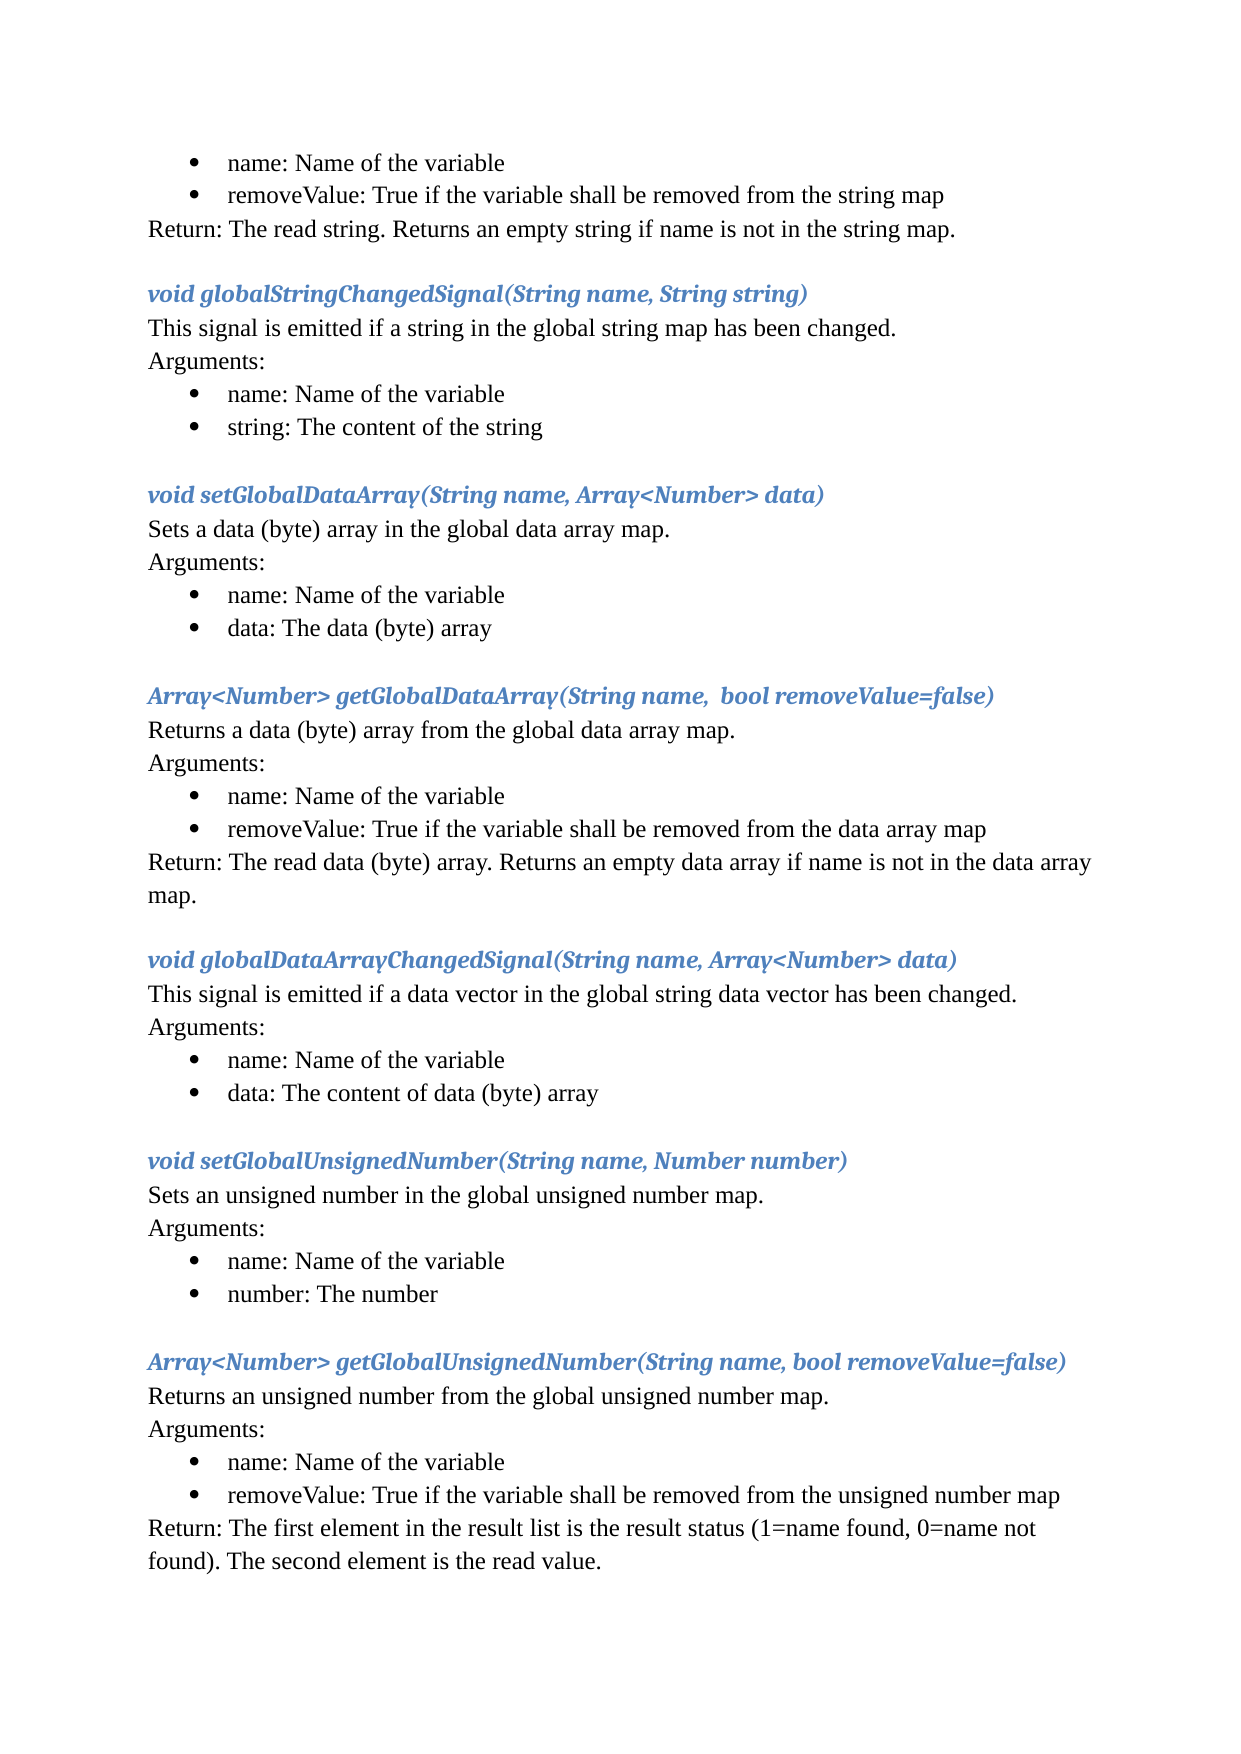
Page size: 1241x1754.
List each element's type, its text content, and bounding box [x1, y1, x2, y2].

subtitle Array<Number> getGlobalDataArray(String name, bool removeValue=false) [148, 682, 1093, 711]
text Arguments: [148, 346, 1093, 374]
list name: Name of the variable [190, 781, 1093, 809]
list data: The data (byte) array [190, 613, 1093, 642]
text Arguments: [148, 748, 1093, 777]
list number: The number [190, 1279, 1093, 1308]
list name: Name of the variable [190, 580, 1093, 608]
text This signal is emitted if a string in the global string map has been changed. [148, 313, 1093, 341]
list name: Name of the variable [190, 379, 1093, 407]
list name: Name of the variable [190, 1045, 1093, 1074]
list Return: The read data (byte) array. Returns an empty data array if name is not in the data array map. [148, 847, 1093, 909]
list Return: The read string. Returns an empty string if name is not in the string map. [148, 214, 1093, 242]
text Arguments: [148, 1414, 1093, 1443]
list removeValue: True if the variable shall be removed from the string map [190, 181, 1093, 209]
list Return: The first element in the result list is the result status (1=name found, 0=name not found). The second element is the read value. [148, 1513, 1093, 1575]
list removeValue: True if the variable shall be removed from the unsigned number map [190, 1480, 1093, 1509]
subtitle void setGlobalUnsignedNumber(String name, Number number) [148, 1147, 1093, 1176]
subtitle void setGlobalDataArray(String name, Array<Number> data) [148, 481, 1093, 509]
list name: Name of the variable [190, 1447, 1093, 1476]
subtitle void globalStringChangedSignal(String name, String string) [148, 280, 1093, 308]
text Arguments: [148, 547, 1093, 576]
text This signal is emitted if a data vector in the global string data vector has been changed. [148, 979, 1093, 1008]
list name: Name of the variable [190, 148, 1093, 176]
subtitle void globalDataArrayChangedSignal(String name, Array<Number> data) [148, 946, 1093, 975]
text Returns a data (byte) array from the global data array map. [148, 715, 1093, 743]
subtitle Array<Number> getGlobalUnsignedNumber(String name, bool removeValue=false) [148, 1348, 1093, 1377]
text Arguments: [148, 1213, 1093, 1242]
list removeValue: True if the variable shall be removed from the data array map [190, 814, 1093, 843]
list string: The content of the string [190, 412, 1093, 441]
list data: The content of data (byte) array [190, 1078, 1093, 1107]
text Returns an unsigned number from the global unsigned number map. [148, 1381, 1093, 1410]
text Sets an unsigned number in the global unsigned number map. [148, 1180, 1093, 1209]
text Arguments: [148, 1012, 1093, 1041]
list name: Name of the variable [190, 1246, 1093, 1275]
text Sets a data (byte) array in the global data array map. [148, 514, 1093, 542]
